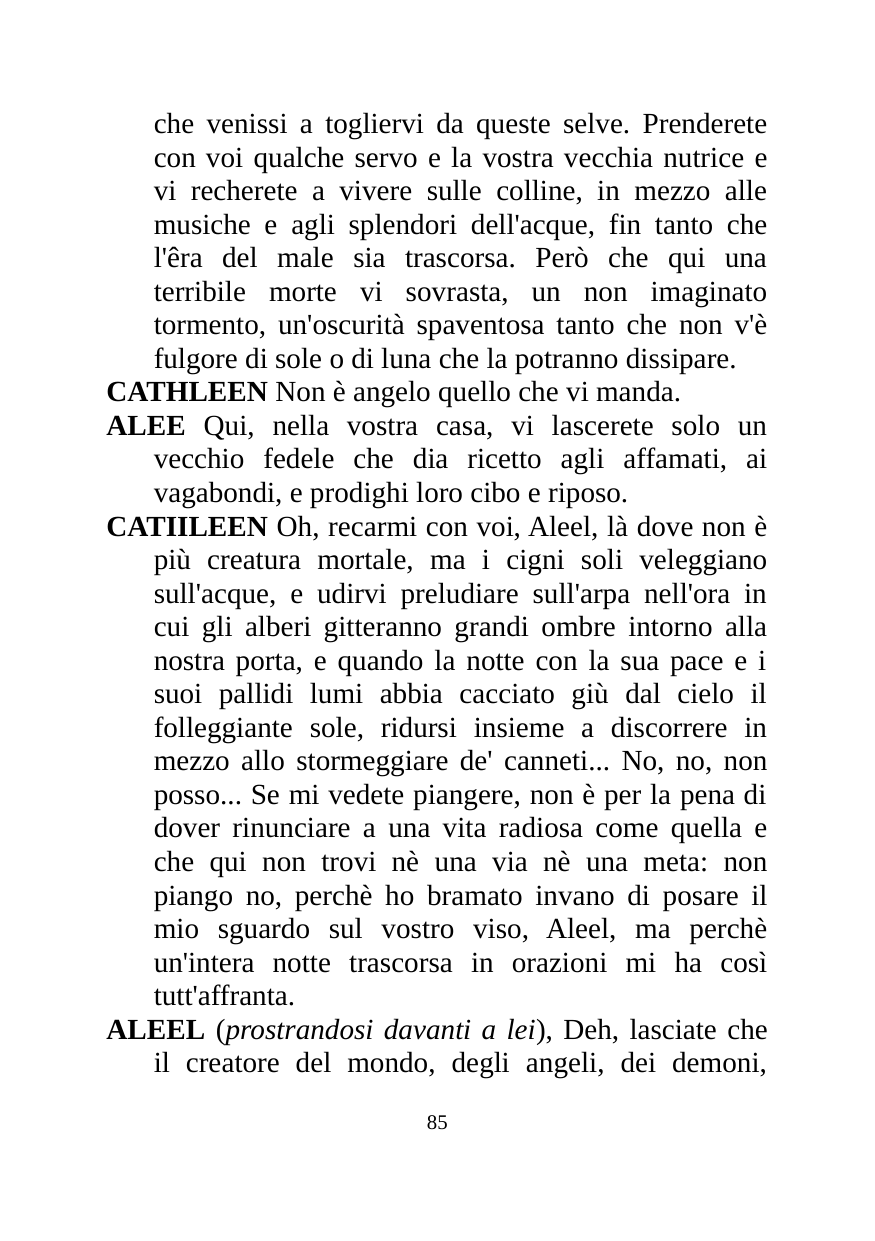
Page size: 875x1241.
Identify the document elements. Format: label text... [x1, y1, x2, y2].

text CATHLEEN Non è angelo quello che vi manda. [106, 374, 768, 408]
text che venissi a togliervi da queste selve. Prenderete con voi qualche servo e la vostra vecchia nutrice e vi recherete a vivere sulle colline, in mezzo alle musiche e agli splendori dell'acque, fin tanto che l'êra del male sia trascorsa. Però che qui una terribile morte vi sovrasta, un non imaginato tormento, un'oscurità spaventosa tanto che non v'è fulgore di sole o di luna che la potranno dissipare. [106, 106, 768, 374]
text CATIILEEN Oh, recarmi con voi, Aleel, là dove non è più creatura mortale, ma i cigni soli veleggiano sull'acque, e udirvi preludiare sull'arpa nell'ora in cui gli alberi gitteranno grandi ombre intorno alla nostra porta, e quando la notte con la sua pace e i suoi pallidi lumi abbia cacciato giù dal cielo il folleggiante sole, ridursi insieme a discorrere in mezzo allo stormeggiare de' canneti... No, no, non posso... Se mi vedete piangere, non è per la pena di dover rinunciare a una vita radiosa come quella e che qui non trovi nè una via nè una meta: non piango no, perchè ho bramato invano di posare il mio sguardo sul vostro viso, Aleel, ma perchè un'intera notte trascorsa in orazioni mi ha così tutt'affranta. [106, 509, 768, 1012]
text ALEEL (prostrandosi davanti a lei), Deh, lasciate che il creatore del mondo, degli angeli, dei demoni, [106, 1012, 768, 1079]
text ALEE Qui, nella vostra casa, vi lascerete solo un vecchio fedele che dia ricetto agli affamati, ai vagabondi, e prodighi loro cibo e riposo. [106, 408, 768, 509]
